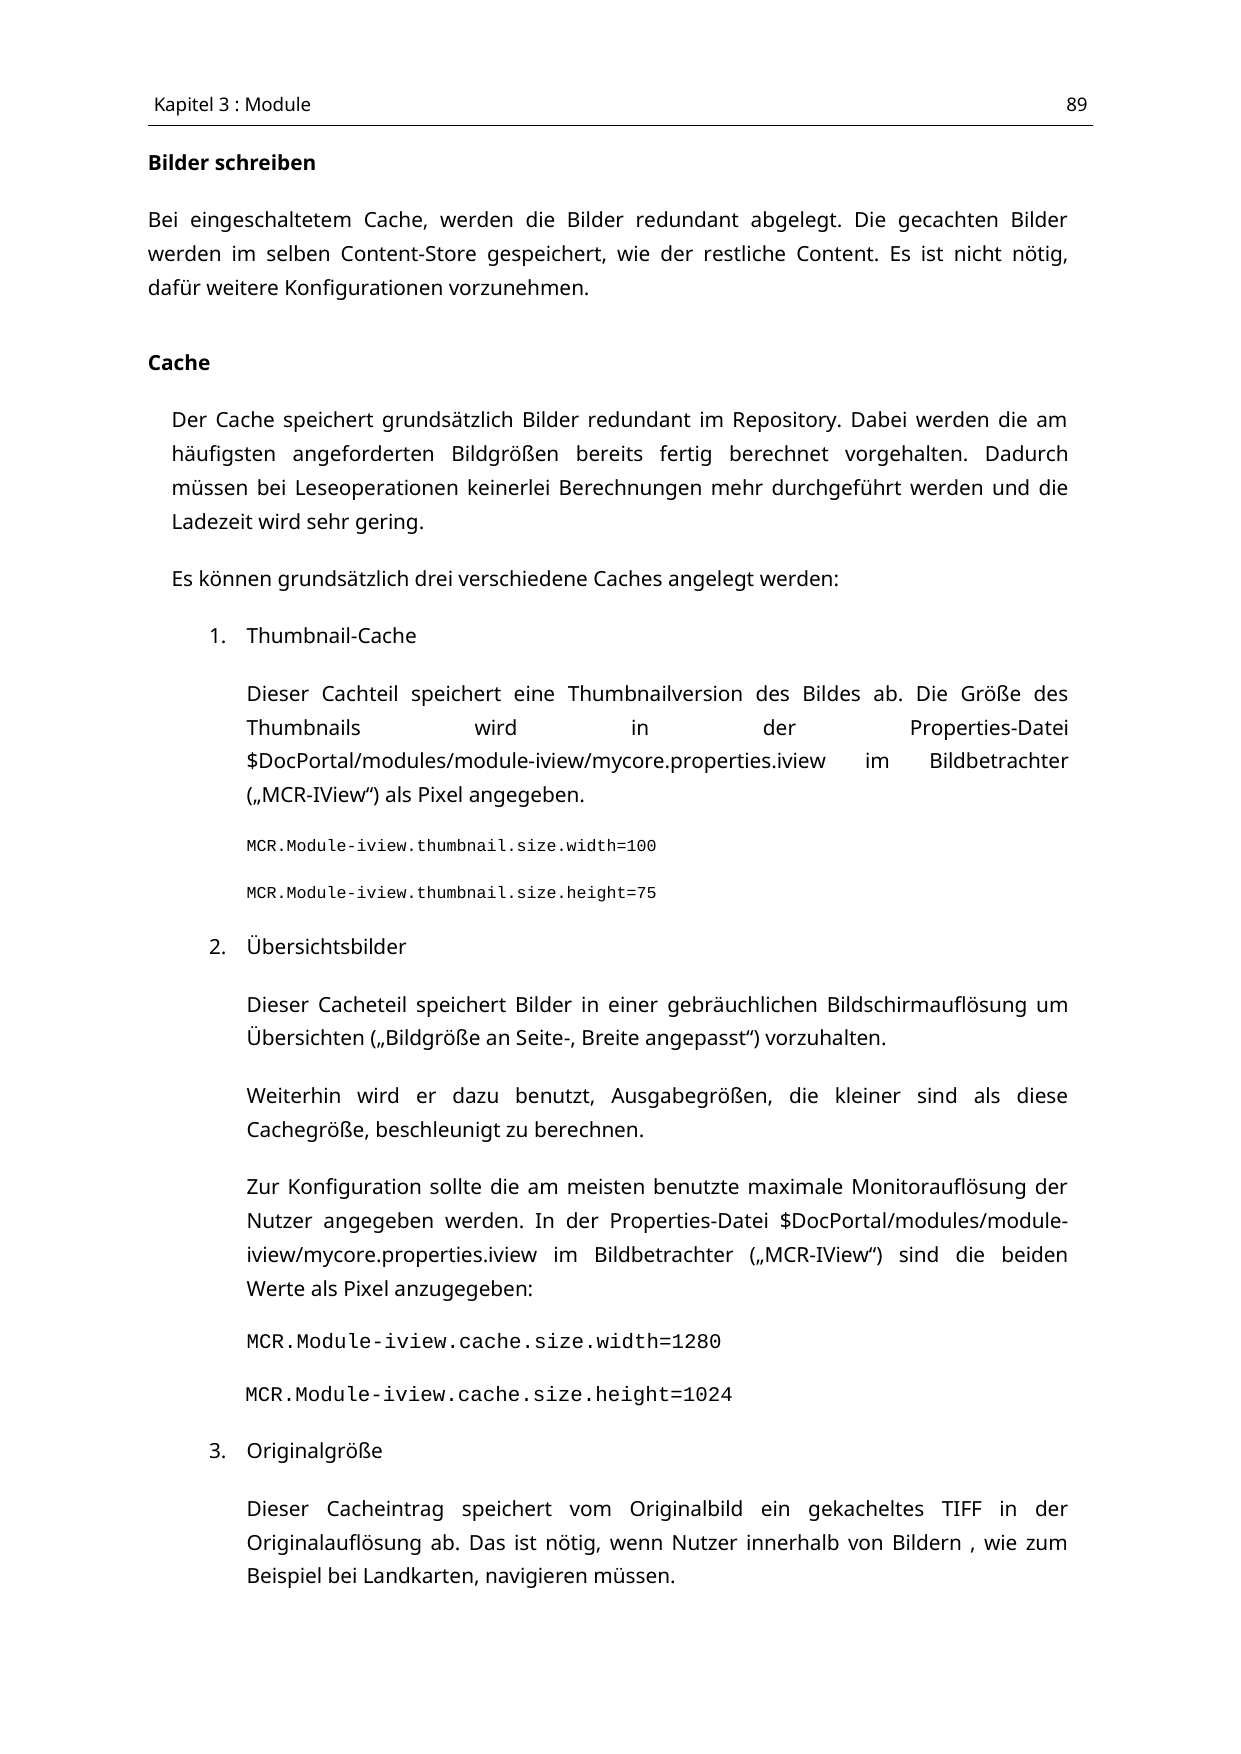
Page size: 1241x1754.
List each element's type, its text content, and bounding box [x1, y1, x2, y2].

subtitle Bilder schreiben [148, 148, 1092, 176]
subtitle Cache [148, 348, 1092, 376]
list Dieser Cacheteil speichert Bilder in einer gebräuchlichen Bildschirmauflösung um Übersichten („Bildgröße an Seite-, Breite angepasst“) vorzuhalten. [209, 990, 1069, 1052]
list Zur Konfiguration sollte die am meisten benutzte maximale Monitorauflösung der Nutzer angegeben werden. In der Properties-Datei $DocPortal/modules/module-iview/mycore.properties.iview im Bildbetrachter („MCR-IView“) sind die beiden Werte als Pixel anzugegeben: [209, 1172, 1069, 1302]
list Weiterhin wird er dazu benutzt, Ausgabegrößen, die kleiner sind als diese Cachegröße, beschleunigt zu berechnen. [209, 1081, 1069, 1143]
text Es können grundsätzlich drei verschiedene Caches angelegt werden: [171, 564, 1069, 592]
list Dieser Cachteil speichert eine Thumbnailversion des Bildes ab. Die Größe des Thumbnails wird in der Properties-Datei $DocPortal/modules/module-iview/mycore.properties.iview im Bildbetrachter („MCR-IView“) als Pixel angegeben. [209, 679, 1069, 809]
text MCR.Module-iview.cache.size.height=1024 [171, 1384, 1069, 1407]
text Der Cache speichert grundsätzlich Bilder redundant im Repository. Dabei werden die am häufigsten angeforderten Bildgrößen bereits fertig berechnet vorgehalten. Dadurch müssen bei Leseoperationen keinerlei Berechnungen mehr durchgeführt werden und die Ladezeit wird sehr gering. [171, 405, 1069, 535]
list Originalgröße [209, 1437, 1069, 1465]
list MCR.Module-iview.thumbnail.size.height=75 [209, 884, 1069, 903]
text Bei eingeschaltetem Cache, werden die Bilder redundant abgelegt. Die gecachten Bilder werden im selben Content-Store gespeichert, wie der restliche Content. Es ist nicht nötig, dafür weitere Konfigurationen vorzunehmen. [148, 205, 1069, 301]
list Übersichtsbilder [209, 932, 1069, 961]
list MCR.Module-iview.thumbnail.size.width=100 [209, 838, 1069, 857]
list Dieser Cacheintrag speichert vom Originalbild ein gekacheltes TIFF in der Originalauflösung ab. Das ist nötig, wenn Nutzer innerhalb von Bildern , wie zum Beispiel bei Landkarten, navigieren müssen. [209, 1494, 1069, 1590]
list MCR.Module-iview.cache.size.width=1280 [209, 1331, 1069, 1355]
list Thumbnail-Cache [209, 622, 1069, 650]
